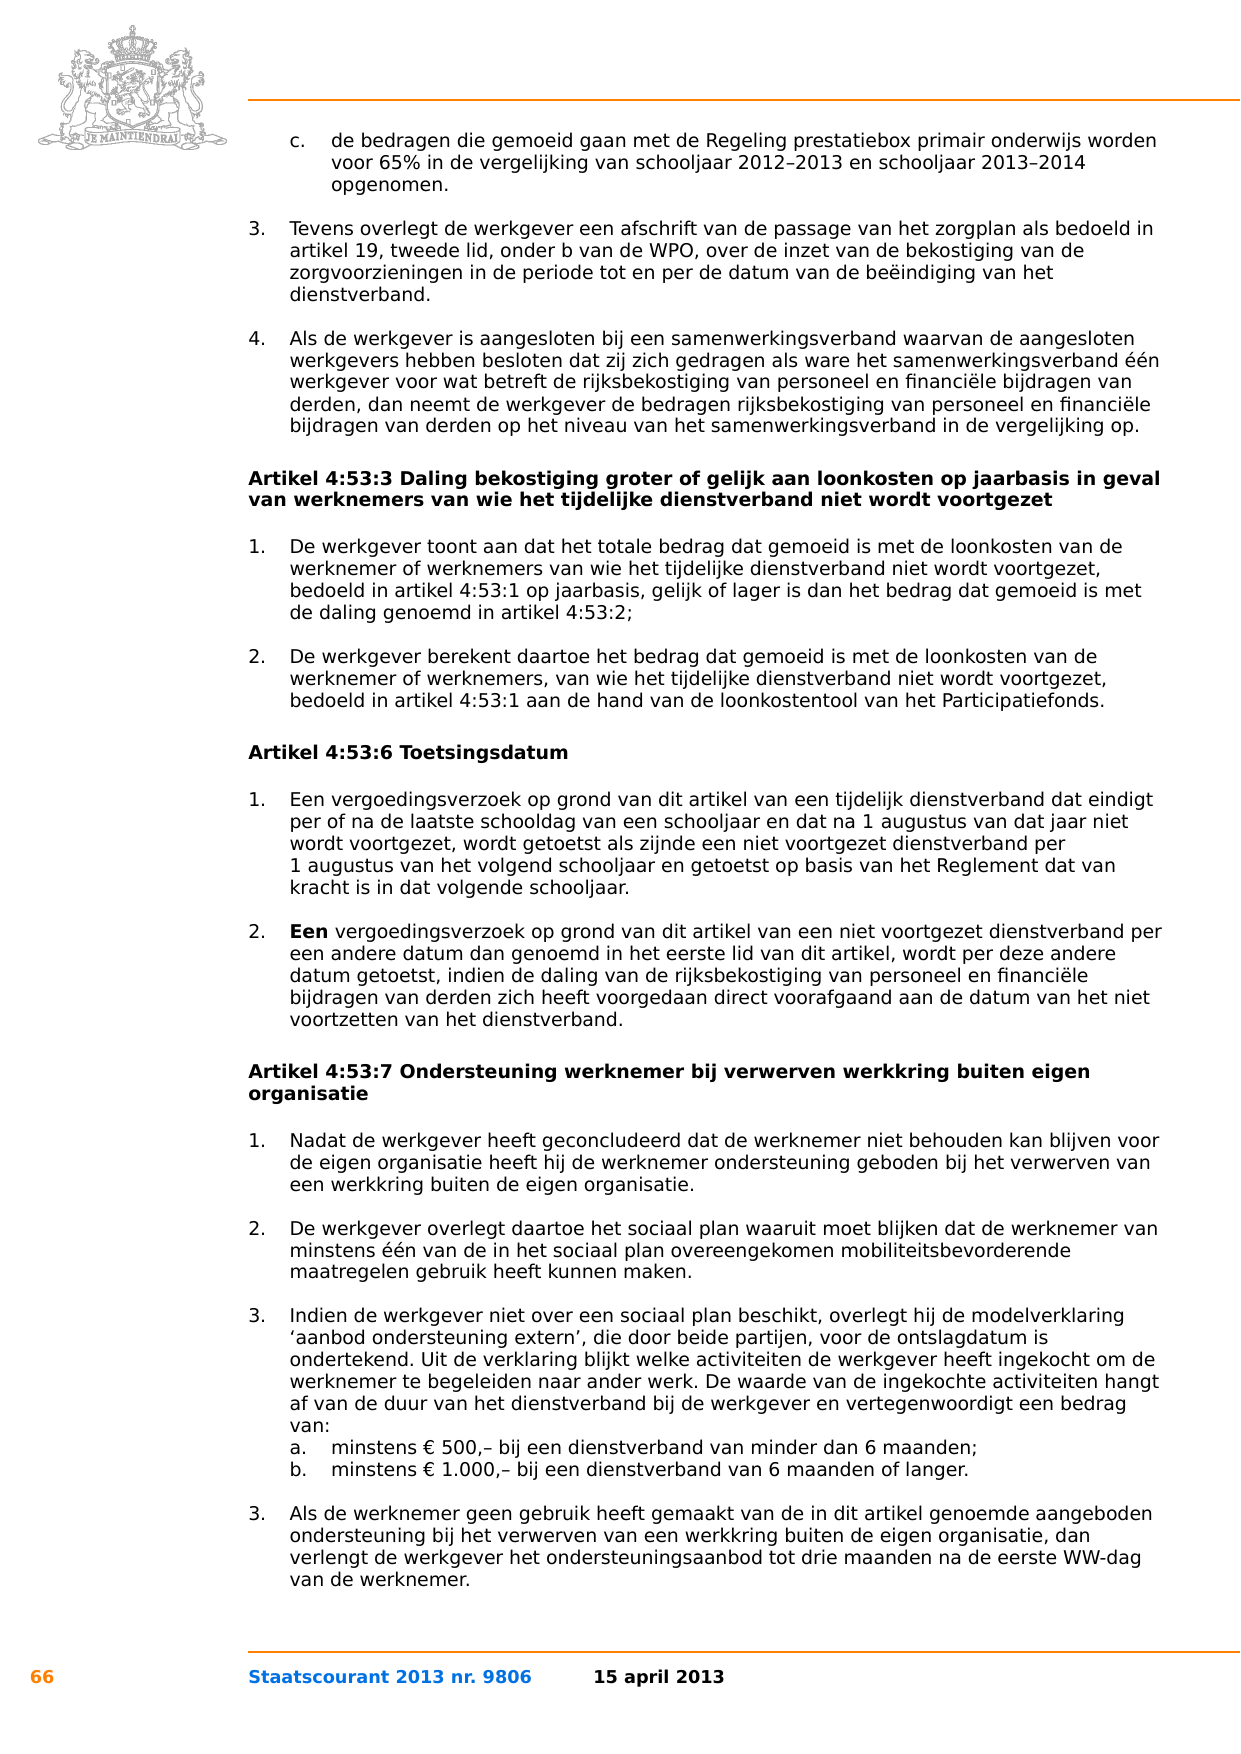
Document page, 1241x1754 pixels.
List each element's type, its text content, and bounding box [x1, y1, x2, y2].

text 2. Een vergoedingsverzoek op grond van dit artikel van een niet voortgezet dienstverband per een andere datum dan genoemd in het eerste lid van dit artikel, wordt per deze andere datum getoetst, indien de daling van de rijksbekostiging van personeel en financiële bijdragen van derden zich heeft voorgedaan direct voorafgaand aan de datum van het niet voortzetten van het dienstverband. [248, 921, 1163, 1031]
picture [38, 25, 227, 150]
text a. minstens € 500,– bij een dienstverband van minder dan 6 maanden; [289, 1437, 1163, 1459]
text 1. Een vergoedingsverzoek op grond van dit artikel van een tijdelijk dienstverband dat eindigt per of na de laatste schooldag van een schooljaar en dat na 1 augustus van dat jaar niet wordt voortgezet, wordt getoetst als zijnde een niet voortgezet dienstverband per 1 augustus van het volgend schooljaar en getoetst op basis van het Reglement dat van kracht is in dat volgende schooljaar. [248, 789, 1163, 899]
text 3. Indien de werkgever niet over een sociaal plan beschikt, overlegt hij de modelverklaring ‘aanbod ondersteuning extern’, die door beide partijen, voor de ontslagdatum is ondertekend. Uit de verklaring blijkt welke activiteiten de werkgever heeft ingekocht om de werknemer te begeleiden naar ander werk. De waarde van de ingekochte activiteiten hangt af van de duur van het dienstverband bij de werkgever en vertegenwoordigt een bedrag van: [248, 1305, 1163, 1437]
text 4. Als de werkgever is aangesloten bij een samenwerkingsverband waarvan de aangesloten werkgevers hebben besloten dat zij zich gedragen als ware het samenwerkingsverband één werkgever voor wat betreft de rijksbekostiging van personeel en financiële bijdragen van derden, dan neemt de werkgever de bedragen rijksbekostiging van personeel en financiële bijdragen van derden op het niveau van het samenwerkingsverband in de vergelijking op. [248, 327, 1163, 437]
text b. minstens € 1.000,– bij een dienstverband van 6 maanden of langer. [289, 1459, 1163, 1481]
subtitle Artikel 4:53:3 Daling bekostiging groter of gelijk aan loonkosten op jaarbasis in geval van werknemers van wie het tijdelijke dienstverband niet wordt voortgezet [248, 467, 1163, 511]
text 3. Tevens overlegt de werkgever een afschrift van de passage van het zorgplan als bedoeld in artikel 19, tweede lid, onder b van de WPO, over de inzet van de bekostiging van de zorgvoorzieningen in de periode tot en per de datum van de beëindiging van het dienstverband. [248, 218, 1163, 306]
text 1. Nadat de werkgever heeft geconcludeerd dat de werknemer niet behouden kan blijven voor de eigen organisatie heeft hij de werknemer ondersteuning geboden bij het verwerven van een werkkring buiten de eigen organisatie. [248, 1130, 1163, 1196]
text 1. De werkgever toont aan dat het totale bedrag dat gemoeid is met de loonkosten van de werknemer of werknemers van wie het tijdelijke dienstverband niet wordt voortgezet, bedoeld in artikel 4:53:1 op jaarbasis, gelijk of lager is dan het bedrag dat gemoeid is met de daling genoemd in artikel 4:53:2; [248, 536, 1163, 624]
subtitle Artikel 4:53:6 Toetsingsdatum [248, 742, 1163, 764]
text 3. Als de werknemer geen gebruik heeft gemaakt van de in dit artikel genoemde aangeboden ondersteuning bij het verwerven van een werkkring buiten de eigen organisatie, dan verlengt de werkgever het ondersteuningsaanbod tot drie maanden na de eerste WW-dag van de werknemer. [248, 1503, 1163, 1591]
text 2. De werkgever berekent daartoe het bedrag dat gemoeid is met de loonkosten van de werknemer of werknemers, van wie het tijdelijke dienstverband niet wordt voortgezet, bedoeld in artikel 4:53:1 aan de hand van de loonkostentool van het Participatiefonds. [248, 646, 1163, 712]
text 2. De werkgever overlegt daartoe het sociaal plan waaruit moet blijken dat de werknemer van minstens één van de in het sociaal plan overeengekomen mobiliteitsbevorderende maatregelen gebruik heeft kunnen maken. [248, 1217, 1163, 1283]
subtitle Artikel 4:53:7 Ondersteuning werknemer bij verwerven werkkring buiten eigen organisatie [248, 1061, 1163, 1105]
text c. de bedragen die gemoeid gaan met de Regeling prestatiebox primair onderwijs worden voor 65% in de vergelijking van schooljaar 2012–2013 en schooljaar 2013–2014 opgenomen. [289, 130, 1163, 196]
